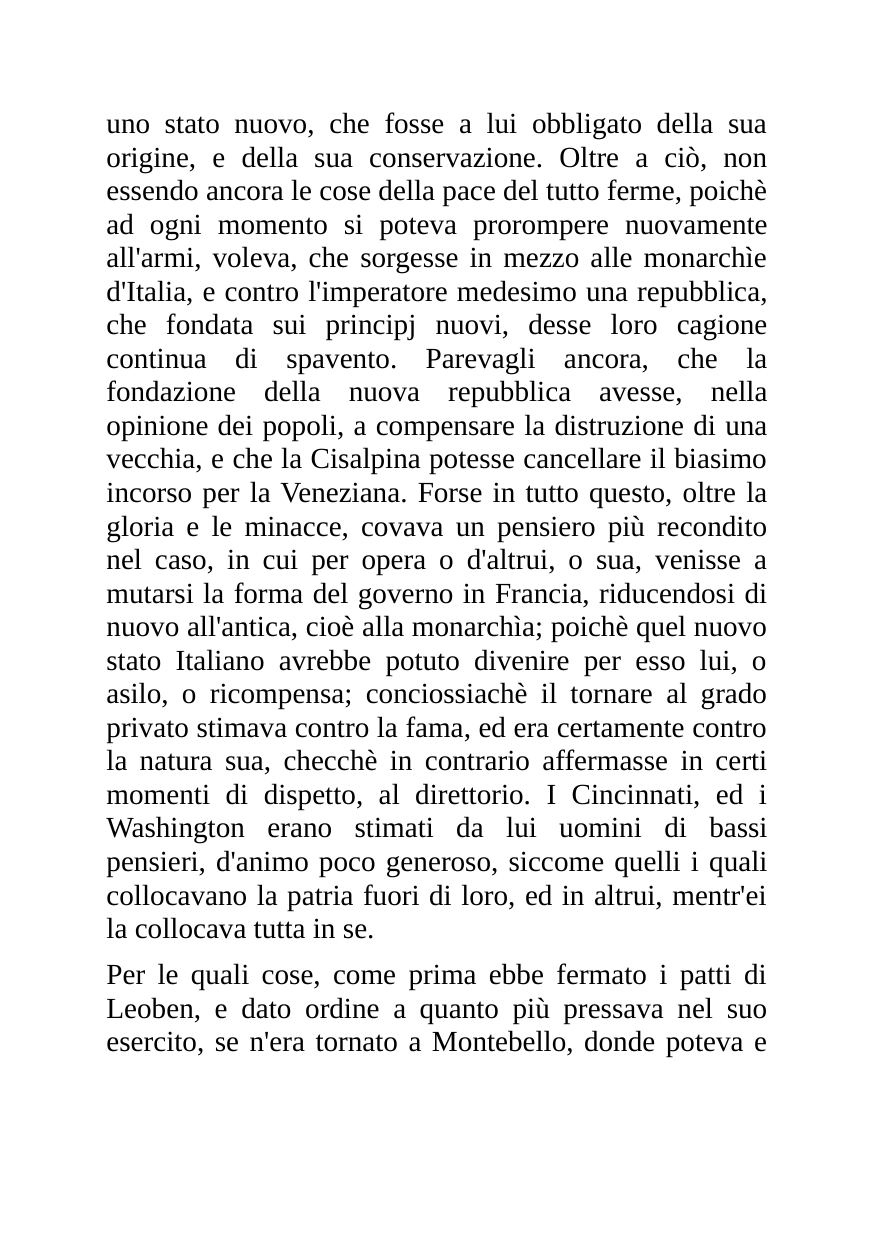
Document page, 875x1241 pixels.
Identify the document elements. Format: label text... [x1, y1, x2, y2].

text Per le quali cose, come prima ebbe fermato i patti di Leoben, e dato ordine a quanto più pressava nel suo esercito, se n'era tornato a Montebello, donde poteva e [106, 957, 768, 1058]
text uno stato nuovo, che fosse a lui obbligato della sua origine, e della sua conservazione. Oltre a ciò, non essendo ancora le cose della pace del tutto ferme, poichè ad ogni momento si poteva prorompere nuovamente all'armi, voleva, che sorgesse in mezzo alle monarchìe d'Italia, e contro l'imperatore medesimo una repubblica, che fondata sui principj nuovi, desse loro cagione continua di spavento. Parevagli ancora, che la fondazione della nuova repubblica avesse, nella opinione dei popoli, a compensare la distruzione di una vecchia, e che la Cisalpina potesse cancellare il biasimo incorso per la Veneziana. Forse in tutto questo, oltre la gloria e le minacce, covava un pensiero più recondito nel caso, in cui per opera o d'altrui, o sua, venisse a mutarsi la forma del governo in Francia, riducendosi di nuovo all'antica, cioè alla monarchìa; poichè quel nuovo stato Italiano avrebbe potuto divenire per esso lui, o asilo, o ricompensa; conciossiachè il tornare al grado privato stimava contro la fama, ed era certamente contro la natura sua, checchè in contrario affermasse in certi momenti di dispetto, al direttorio. I Cincinnati, ed i Washington erano stimati da lui uomini di bassi pensieri, d'animo poco generoso, siccome quelli i quali collocavano la patria fuori di loro, ed in altrui, mentr'ei la collocava tutta in se. [106, 106, 768, 945]
